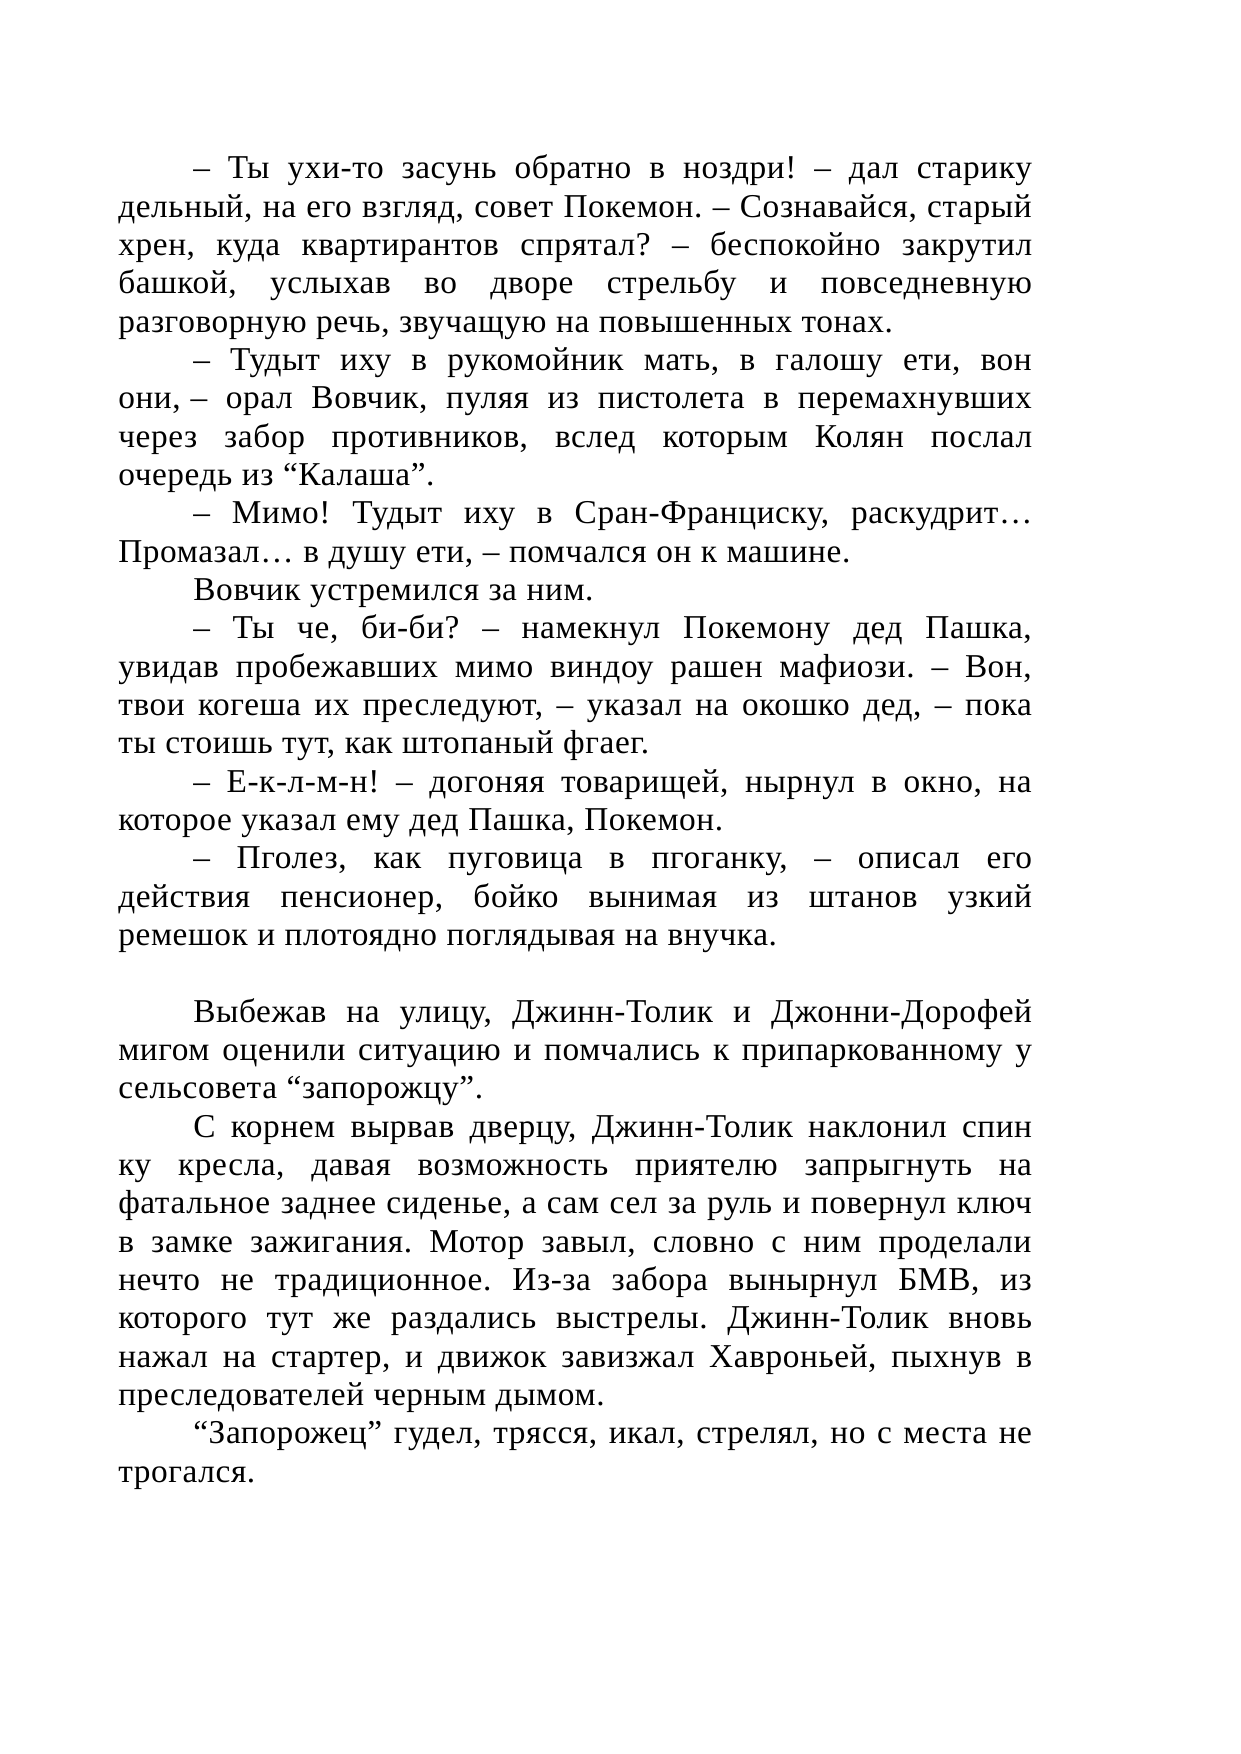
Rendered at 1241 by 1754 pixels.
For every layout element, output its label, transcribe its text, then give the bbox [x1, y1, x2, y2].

subtitle Выбежав на улицу, Джинн-Толик и Джонни-Дорофей мигом оценили ситуацию и помчались к припаркованному у сельсовета “запорожцу”. [118, 991, 1033, 1106]
subtitle “Запорожец” гудел, трясся, икал, стрелял, но с места не трогался. [118, 1413, 1033, 1489]
subtitle – Ты че, би-би? – намекнул Покемону дед Пашка, увидав пробежавших мимо виндоу рашен мафиози. – Вон, твои когеша их преследуют, – указал на окошко дед, – пока ты стоишь тут, как штопаный фгаег. [118, 608, 1033, 761]
subtitle – Мимо! Тудыт иху в Сран-Франциску, раскудрит… Промазал… в душу ети, – помчался он к машине. [118, 493, 1033, 569]
subtitle – Е-к-л-м-н! – догоняя товарищей, нырнул в окно, на которое указал ему дед Пашка, Покемон. [118, 761, 1033, 838]
subtitle – Ты ухи-то засунь обратно в ноздри! – дал старику дельный, на его взгляд, совет Покемон. – Сознавайся, старый хрен, куда квартирантов спрятал? – беспокойно закрутил башкой, услыхав во дворе стрельбу и повседневную разговорную речь, звучащую на повышенных тонах. [118, 148, 1033, 339]
subtitle – Пголез, как пуговица в пгоганку, – описал его действия пенсионер, бойко вынимая из штанов узкий ремешок и плотоядно поглядывая на внучка. [118, 838, 1033, 953]
subtitle С корнем вырвав дверцу, Джинн-Толик наклонил спин ку кресла, давая возможность приятелю запрыгнуть на фатальное заднее сиденье, а сам сел за руль и повернул ключ в замке зажигания. Мотор завыл, словно с ним проделали нечто не традиционное. Из-за забора вынырнул БМВ, из которого тут же раздались выстрелы. Джинн-Толик вновь нажал на стартер, и движок завизжал Хавроньей, пыхнув в преследователей черным дымом. [118, 1106, 1033, 1413]
subtitle Вовчик устремился за ним. [118, 569, 1033, 608]
subtitle – Тудыт иху в рукомойник мать, в галошу ети, вон они, – орал Вовчик, пуляя из пистолета в перемахнувших через забор противников, вслед которым Колян послал очередь из “Калаша”. [118, 339, 1033, 493]
